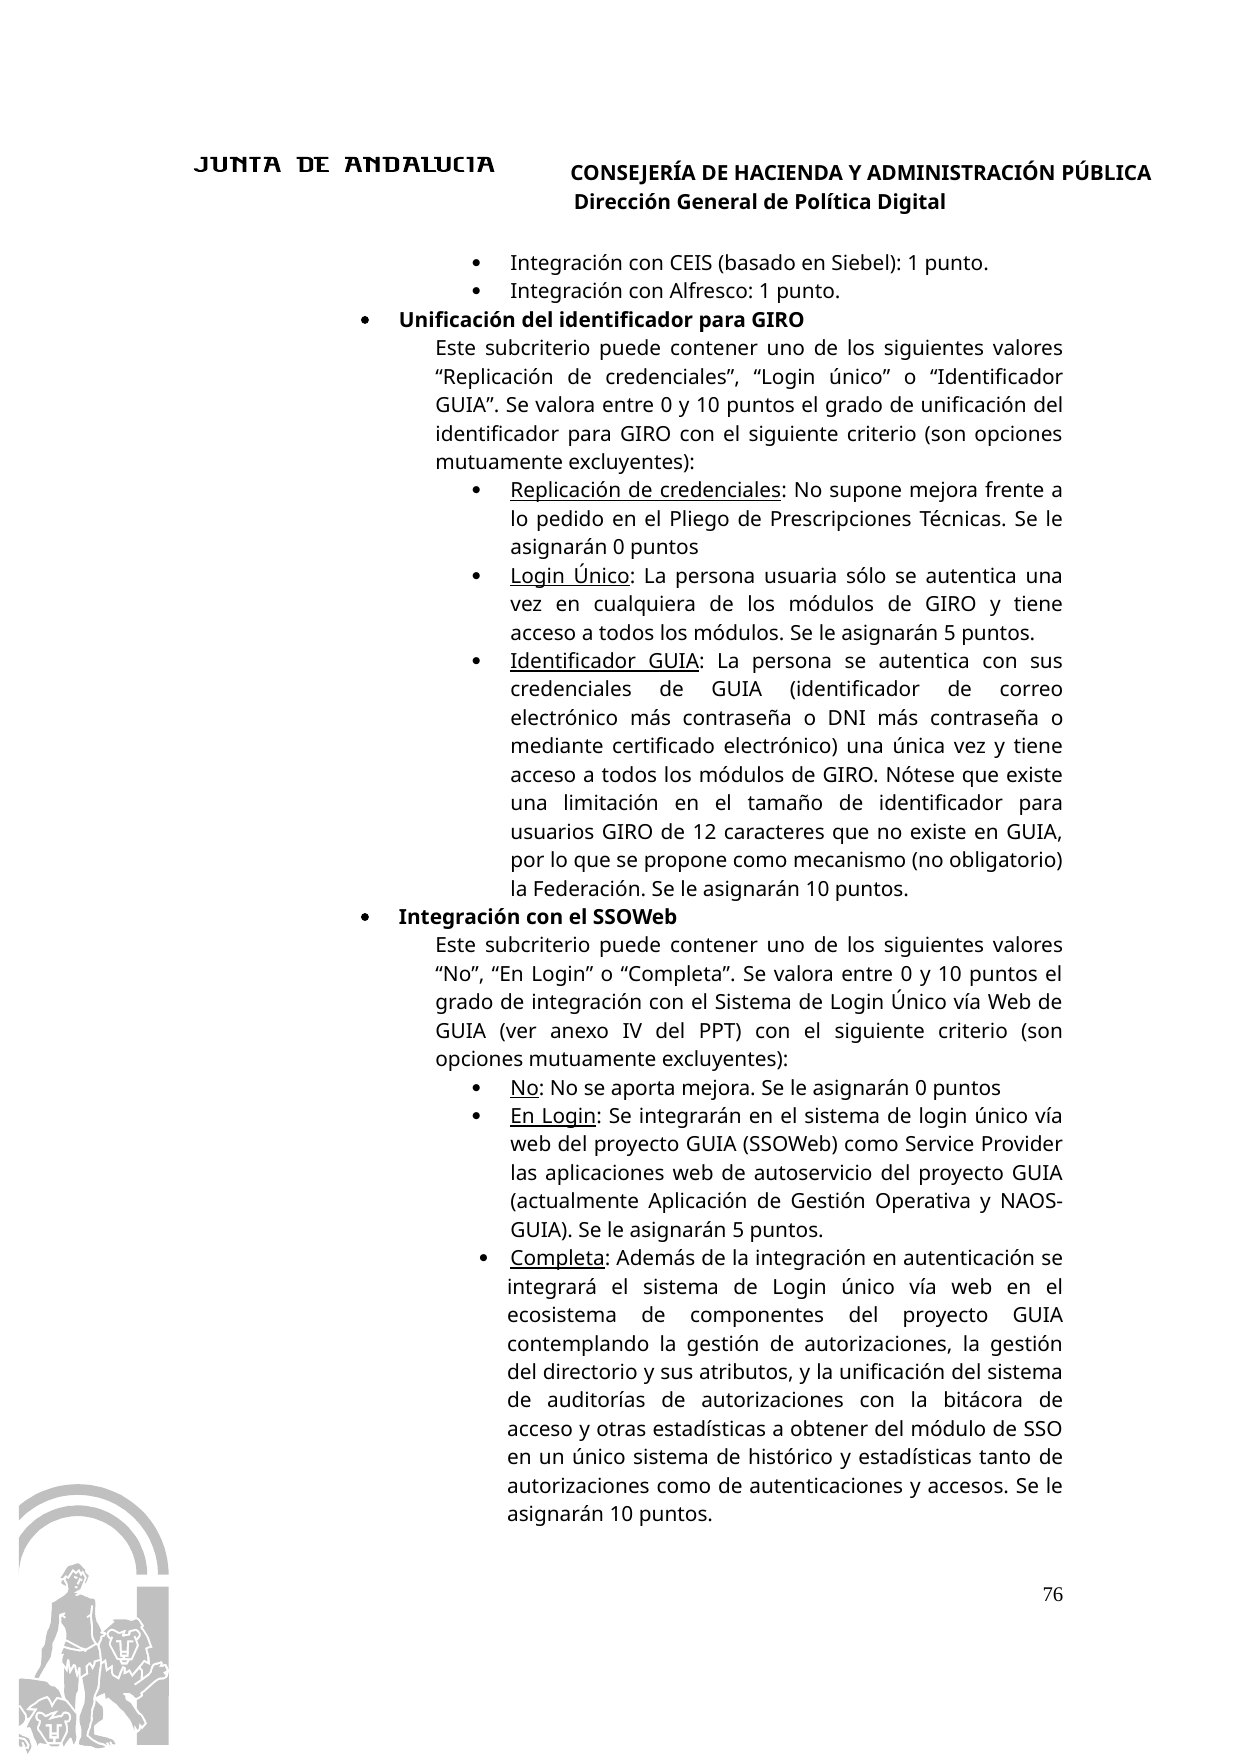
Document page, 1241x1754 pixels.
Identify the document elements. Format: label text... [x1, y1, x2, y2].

list Identificador GUIA: La persona se autentica con sus credenciales de GUIA (identificador de correo electrónico más contraseña o DNI más contraseña o mediante certificado electrónico) una única vez y tiene acceso a todos los módulos de GIRO. Nótese que existe una limitación en el tamaño de identificador para usuarios GIRO de 12 caracteres que no existe en GUIA, por lo que se propone como mecanismo (no obligatorio) la Federación. Se le asignarán 10 puntos. [473, 646, 1063, 902]
list Integración con el SSOWeb [361, 902, 1063, 931]
text Este subcriterio puede contener uno de los siguientes valores “No”, “En Login” o “Completa”. Se valora entre 0 y 10 puntos el grado de integración con el Sistema de Login Único vía Web de GUIA (ver anexo IV del PPT) con el siguiente criterio (son opciones mutuamente excluyentes): [435, 931, 1063, 1073]
list Login Único: La persona usuaria sólo se autentica una vez en cualquiera de los módulos de GIRO y tiene acceso a todos los módulos. Se le asignarán 5 puntos. [473, 561, 1063, 646]
list Replicación de credenciales: No supone mejora frente a lo pedido en el Pliego de Prescripciones Técnicas. Se le asignarán 0 puntos [473, 476, 1063, 561]
list En Login: Se integrarán en el sistema de login único vía web del proyecto GUIA (SSOWeb) como Service Provider las aplicaciones web de autoservicio del proyecto GUIA (actualmente Aplicación de Gestión Operativa y NAOS-GUIA). Se le asignarán 5 puntos. [473, 1101, 1063, 1243]
text Este subcriterio puede contener uno de los siguientes valores “Replicación de credenciales”, “Login único” o “Identificador GUIA”. Se valora entre 0 y 10 puntos el grado de unificación del identificador para GIRO con el siguiente criterio (son opciones mutuamente excluyentes): [435, 333, 1063, 476]
list Integración con CEIS (basado en Siebel): 1 punto. [473, 248, 1063, 276]
list Integración con Alfresco: 1 punto. [473, 276, 1063, 305]
list No: No se aporta mejora. Se le asignarán 0 puntos [473, 1073, 1063, 1101]
list Completa: Además de la integración en autenticación se integrará el sistema de Login único vía web en el ecosistema de componentes del proyecto GUIA contemplando la gestión de autorizaciones, la gestión del directorio y sus atributos, y la unificación del sistema de auditorías de autorizaciones con la bitácora de acceso y otras estadísticas a obtener del módulo de SSO en un único sistema de histórico y estadísticas tanto de autorizaciones como de autenticaciones y accesos. Se le asignarán 10 puntos. [480, 1243, 1063, 1528]
list Unificación del identificador para GIRO [361, 305, 1063, 333]
